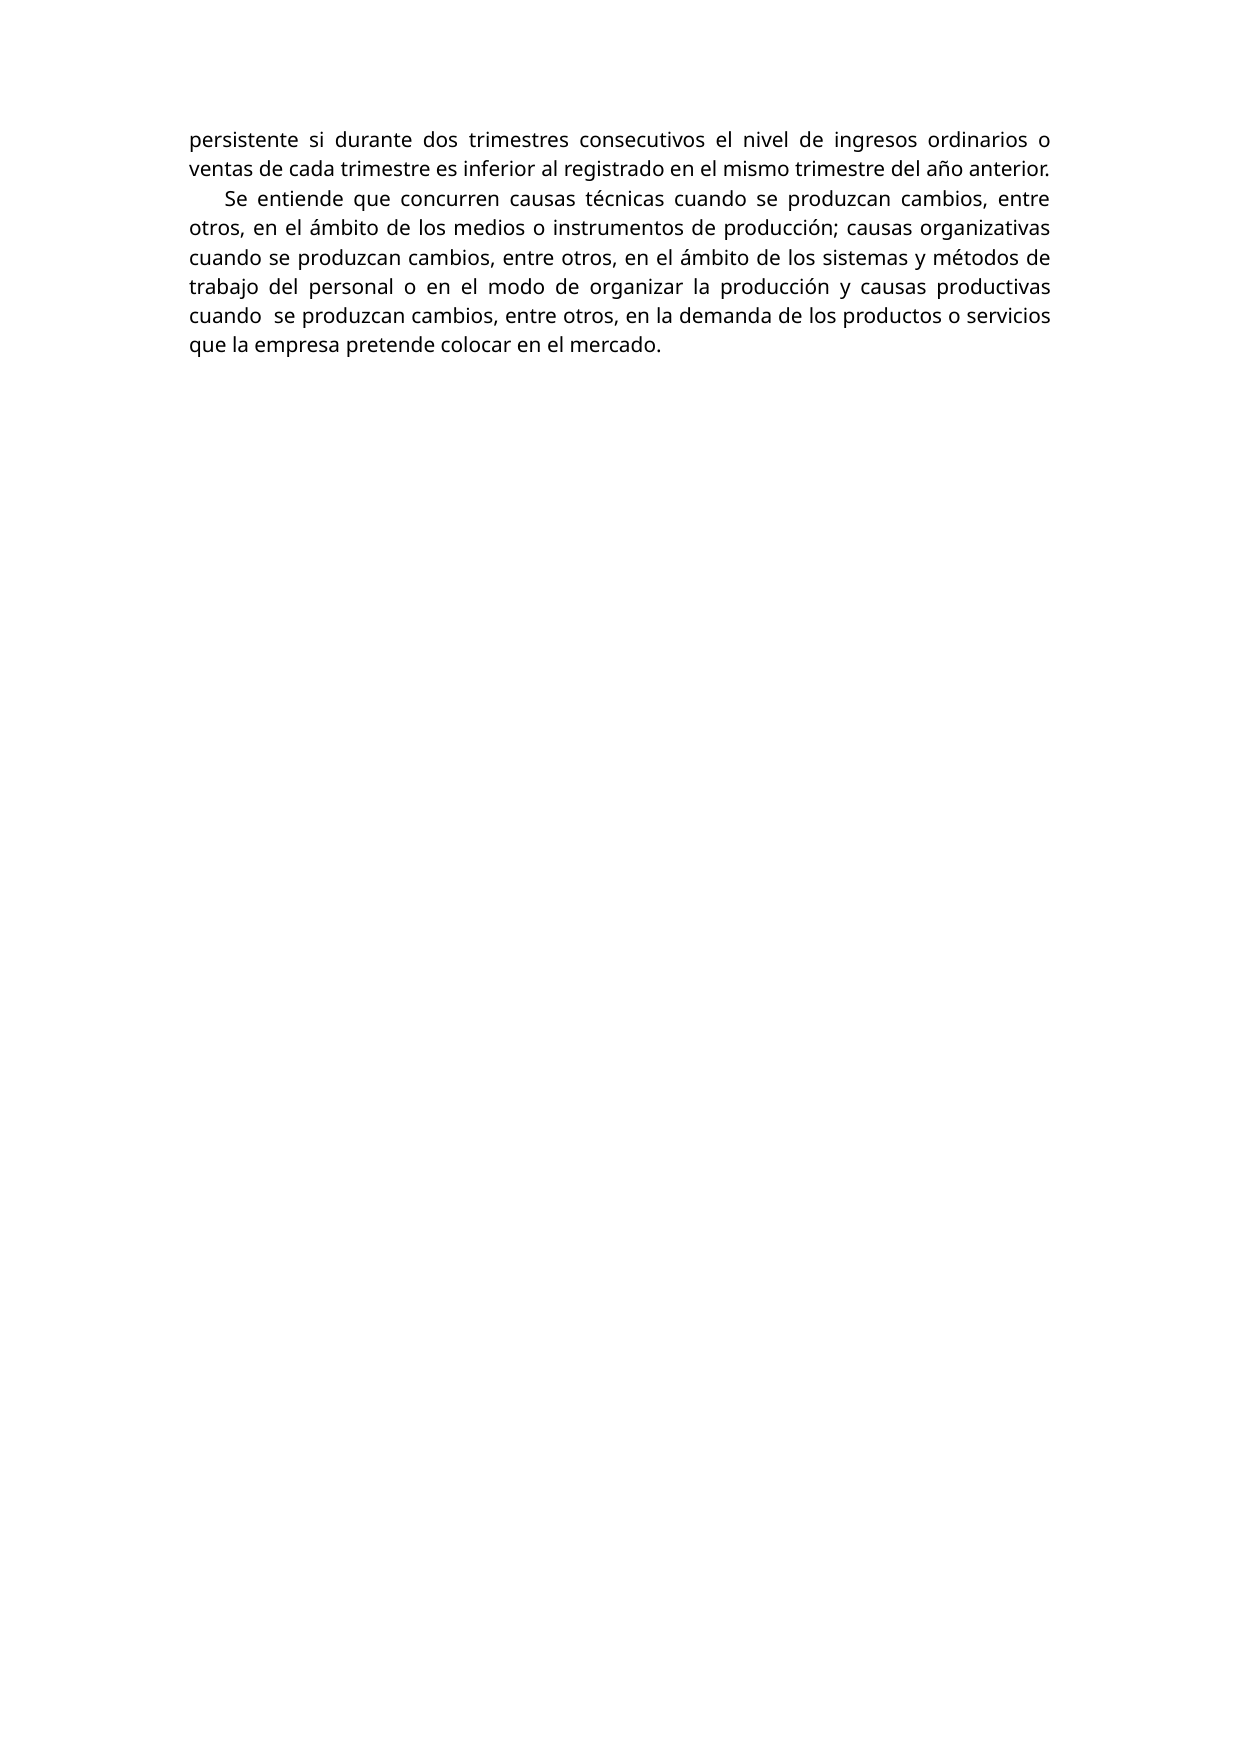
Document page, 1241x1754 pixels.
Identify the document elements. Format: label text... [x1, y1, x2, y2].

text persistente si durante dos trimestres consecutivos el nivel de ingresos ordinarios o ventas de cada trimestre es inferior al registrado en el mismo trimestre del año anterior. [189, 125, 1051, 183]
text Se entiende que concurren causas técnicas cuando se produzcan cambios, entre otros, en el ámbito de los medios o instrumentos de producción; causas organizativas cuando se produzcan cambios, entre otros, en el ámbito de los sistemas y métodos de trabajo del personal o en el modo de organizar la producción y causas productivas cuando se produzcan cambios, entre otros, en la demanda de los productos o servicios que la empresa pretende colocar en el mercado. [189, 184, 1051, 359]
